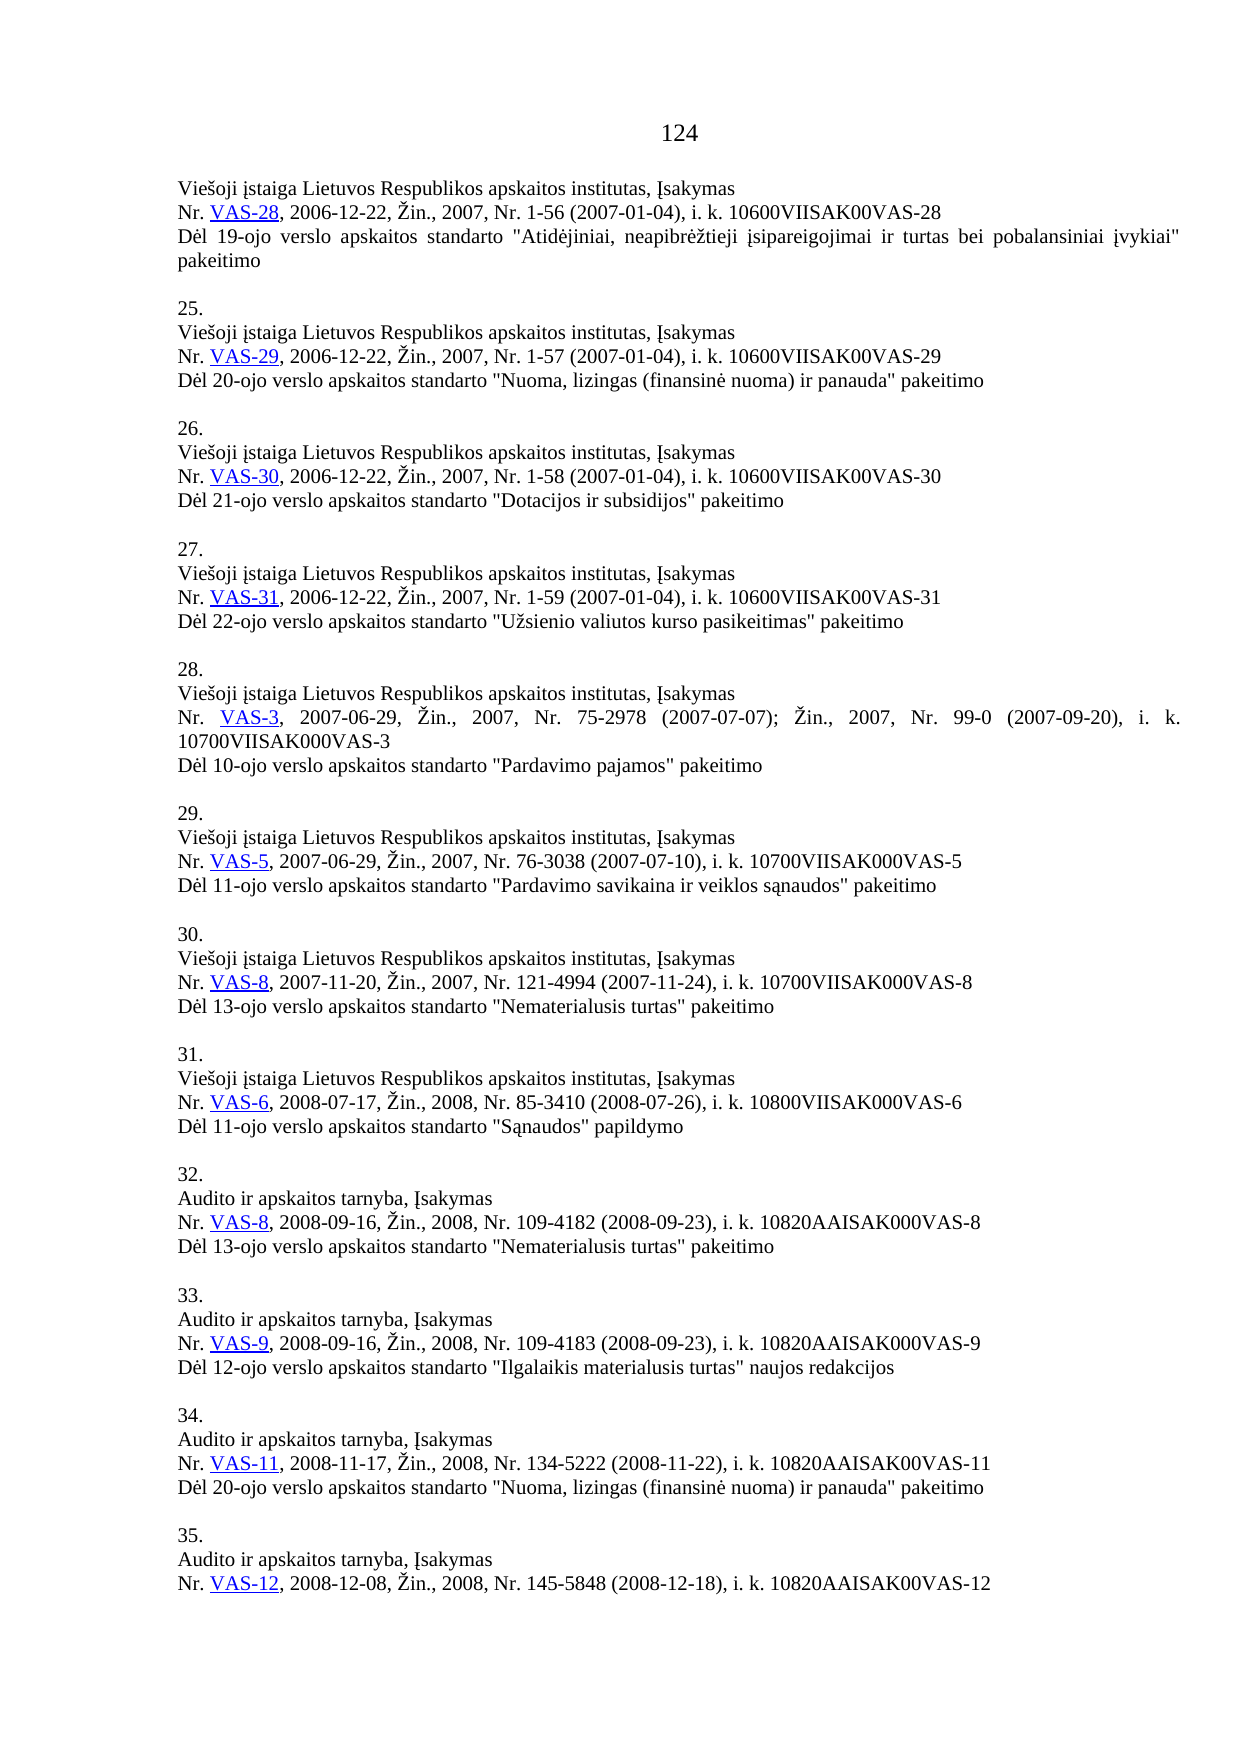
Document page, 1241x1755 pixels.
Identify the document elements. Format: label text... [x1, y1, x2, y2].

text 32. [177, 1162, 1181, 1186]
text Dėl 20-ojo verslo apskaitos standarto "Nuoma, lizingas (finansinė nuoma) ir panauda" pakeitimo [177, 368, 1181, 392]
text Dėl 21-ojo verslo apskaitos standarto "Dotacijos ir subsidijos" pakeitimo [177, 488, 1181, 512]
text Viešoji įstaiga Lietuvos Respublikos apskaitos institutas, Įsakymas [177, 440, 1181, 464]
text Dėl 13-ojo verslo apskaitos standarto "Nematerialusis turtas" pakeitimo [177, 994, 1181, 1018]
text 34. [177, 1403, 1181, 1427]
text Audito ir apskaitos tarnyba, Įsakymas [177, 1307, 1181, 1331]
text 28. [177, 657, 1181, 681]
text Nr. VAS-8, 2008-09-16, Žin., 2008, Nr. 109-4182 (2008-09-23), i. k. 10820AAISAK000VAS-8 [177, 1210, 1181, 1234]
text 31. [177, 1042, 1181, 1066]
text 29. [177, 801, 1181, 825]
text Viešoji įstaiga Lietuvos Respublikos apskaitos institutas, Įsakymas [177, 681, 1181, 705]
text Dėl 11-ojo verslo apskaitos standarto "Pardavimo savikaina ir veiklos sąnaudos" pakeitimo [177, 873, 1181, 897]
text 33. [177, 1282, 1181, 1307]
text 25. [177, 296, 1181, 320]
text 30. [177, 922, 1181, 946]
text Audito ir apskaitos tarnyba, Įsakymas [177, 1186, 1181, 1210]
text Nr. VAS-5, 2007-06-29, Žin., 2007, Nr. 76-3038 (2007-07-10), i. k. 10700VIISAK000VAS-5 [177, 849, 1181, 873]
text Nr. VAS-28, 2006-12-22, Žin., 2007, Nr. 1-56 (2007-01-04), i. k. 10600VIISAK00VAS-28 [177, 200, 1181, 224]
text Viešoji įstaiga Lietuvos Respublikos apskaitos institutas, Įsakymas [177, 1066, 1181, 1090]
text Dėl 13-ojo verslo apskaitos standarto "Nematerialusis turtas" pakeitimo [177, 1234, 1181, 1258]
text Nr. VAS-29, 2006-12-22, Žin., 2007, Nr. 1-57 (2007-01-04), i. k. 10600VIISAK00VAS-29 [177, 344, 1181, 368]
text Dėl 22-ojo verslo apskaitos standarto "Užsienio valiutos kurso pasikeitimas" pakeitimo [177, 609, 1181, 633]
text Dėl 12-ojo verslo apskaitos standarto "Ilgalaikis materialusis turtas" naujos redakcijos [177, 1355, 1181, 1379]
text Viešoji įstaiga Lietuvos Respublikos apskaitos institutas, Įsakymas [177, 176, 1181, 200]
text Dėl 19-ojo verslo apskaitos standarto "Atidėjiniai, neapibrėžtieji įsipareigojimai ir turtas bei pobalansiniai įvykiai" pakeitimo [177, 224, 1181, 272]
text Dėl 20-ojo verslo apskaitos standarto "Nuoma, lizingas (finansinė nuoma) ir panauda" pakeitimo [177, 1475, 1181, 1499]
text Viešoji įstaiga Lietuvos Respublikos apskaitos institutas, Įsakymas [177, 320, 1181, 344]
text 26. [177, 416, 1181, 440]
text 27. [177, 537, 1181, 561]
text Audito ir apskaitos tarnyba, Įsakymas [177, 1547, 1181, 1571]
text Nr. VAS-12, 2008-12-08, Žin., 2008, Nr. 145-5848 (2008-12-18), i. k. 10820AAISAK00VAS-12 [177, 1571, 1181, 1595]
text Audito ir apskaitos tarnyba, Įsakymas [177, 1427, 1181, 1451]
text Nr. VAS-30, 2006-12-22, Žin., 2007, Nr. 1-58 (2007-01-04), i. k. 10600VIISAK00VAS-30 [177, 464, 1181, 488]
text Viešoji įstaiga Lietuvos Respublikos apskaitos institutas, Įsakymas [177, 825, 1181, 849]
text Nr. VAS-31, 2006-12-22, Žin., 2007, Nr. 1-59 (2007-01-04), i. k. 10600VIISAK00VAS-31 [177, 585, 1181, 609]
text Nr. VAS-9, 2008-09-16, Žin., 2008, Nr. 109-4183 (2008-09-23), i. k. 10820AAISAK000VAS-9 [177, 1331, 1181, 1355]
text Nr. VAS-11, 2008-11-17, Žin., 2008, Nr. 134-5222 (2008-11-22), i. k. 10820AAISAK00VAS-11 [177, 1451, 1181, 1475]
text Nr. VAS-8, 2007-11-20, Žin., 2007, Nr. 121-4994 (2007-11-24), i. k. 10700VIISAK000VAS-8 [177, 970, 1181, 994]
text Dėl 11-ojo verslo apskaitos standarto "Sąnaudos" papildymo [177, 1114, 1181, 1138]
text Viešoji įstaiga Lietuvos Respublikos apskaitos institutas, Įsakymas [177, 561, 1181, 585]
text Viešoji įstaiga Lietuvos Respublikos apskaitos institutas, Įsakymas [177, 946, 1181, 970]
text Dėl 10-ojo verslo apskaitos standarto "Pardavimo pajamos" pakeitimo [177, 753, 1181, 777]
text Nr. VAS-3, 2007-06-29, Žin., 2007, Nr. 75-2978 (2007-07-07); Žin., 2007, Nr. 99-0 (2007-09-20), i. k. 10700VIISAK000VAS-3 [177, 705, 1181, 753]
text Nr. VAS-6, 2008-07-17, Žin., 2008, Nr. 85-3410 (2008-07-26), i. k. 10800VIISAK000VAS-6 [177, 1090, 1181, 1114]
text 35. [177, 1523, 1181, 1547]
